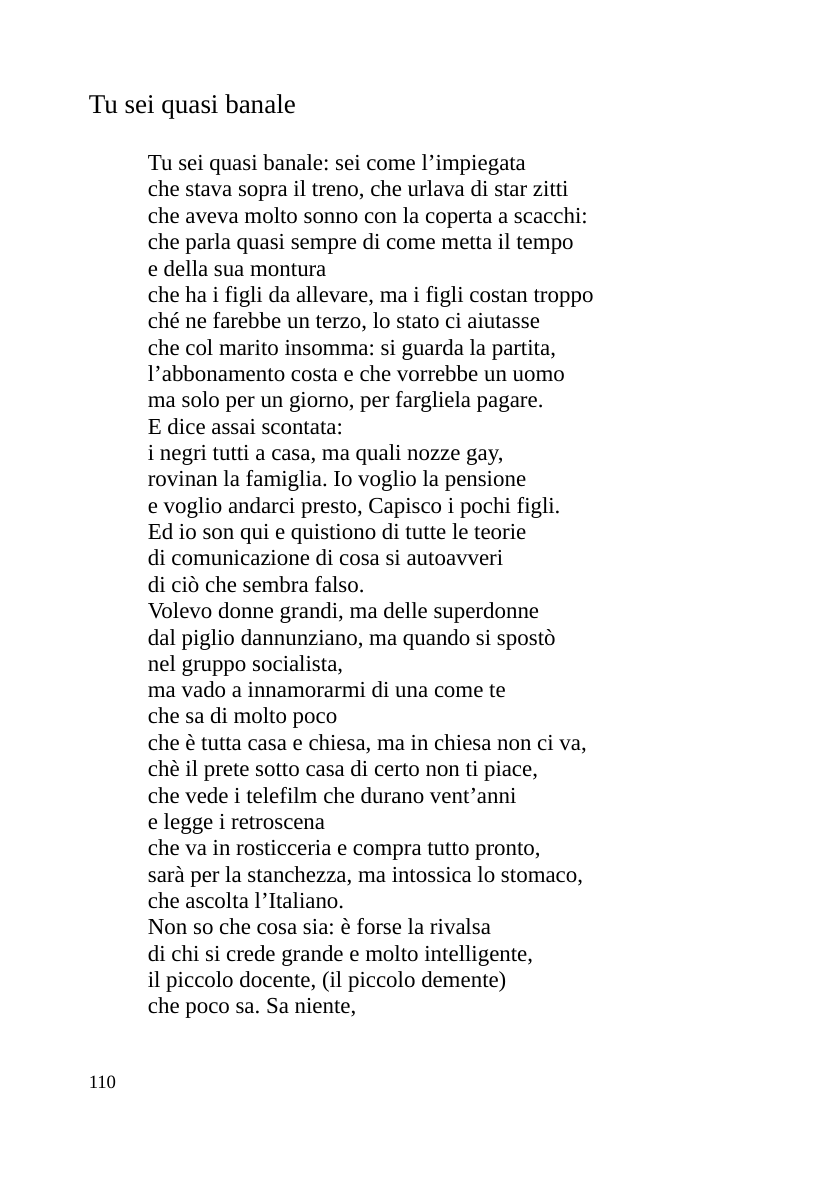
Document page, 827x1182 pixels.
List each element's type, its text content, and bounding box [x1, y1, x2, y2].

text Tu sei quasi banale [88, 88, 738, 120]
text che poco sa. Sa niente, [148, 992, 738, 1019]
text i negri tutti a casa, ma quali nozze gay, [148, 439, 738, 465]
text di comunicazione di cosa si autoavveri [148, 544, 738, 571]
text che è tutta casa e chiesa, ma in chiesa non ci va, [148, 729, 738, 755]
text di ciò che sembra falso. [148, 571, 738, 597]
text nel gruppo socialista, [148, 650, 738, 676]
text che sa di molto poco [148, 703, 738, 729]
text che vede i telefilm che durano vent’anni [148, 782, 738, 808]
text E dice assai scontata: [148, 413, 738, 439]
text rovinan la famiglia. Io voglio la pensione [148, 465, 738, 492]
text dal piglio dannunziano, ma quando si spostò [148, 623, 738, 650]
text e della sua montura [148, 254, 738, 281]
text che va in rosticceria e compra tutto pronto, [148, 834, 738, 861]
text chè il prete sotto casa di certo non ti piace, [148, 755, 738, 782]
text e legge i retroscena [148, 808, 738, 834]
text e voglio andarci presto, Capisco i pochi figli. [148, 492, 738, 518]
text che parla quasi sempre di come metta il tempo [148, 228, 738, 254]
text Ed io son qui e quistiono di tutte le teorie [148, 518, 738, 544]
text che ha i figli da allevare, ma i figli costan troppo [148, 281, 738, 307]
text Volevo donne grandi, ma delle superdonne [148, 597, 738, 623]
text ma vado a innamorarmi di una come te [148, 676, 738, 703]
text che ascolta l’Italiano. [148, 887, 738, 913]
text ma solo per un giorno, per fargliela pagare. [148, 386, 738, 413]
text l’abbonamento costa e che vorrebbe un uomo [148, 360, 738, 386]
text di chi si crede grande e molto intelligente, [148, 940, 738, 966]
text che aveva molto sonno con la coperta a scacchi: [148, 202, 738, 228]
text Tu sei quasi banale: sei come l’impiegata [148, 149, 738, 176]
text ché ne farebbe un terzo, lo stato ci aiutasse [148, 307, 738, 334]
text che col marito insomma: si guarda la partita, [148, 334, 738, 360]
text sarà per la stanchezza, ma intossica lo stomaco, [148, 861, 738, 887]
text il piccolo docente, (il piccolo demente) [148, 966, 738, 992]
text Non so che cosa sia: è forse la rivalsa [148, 913, 738, 940]
text che stava sopra il treno, che urlava di star zitti [148, 176, 738, 202]
